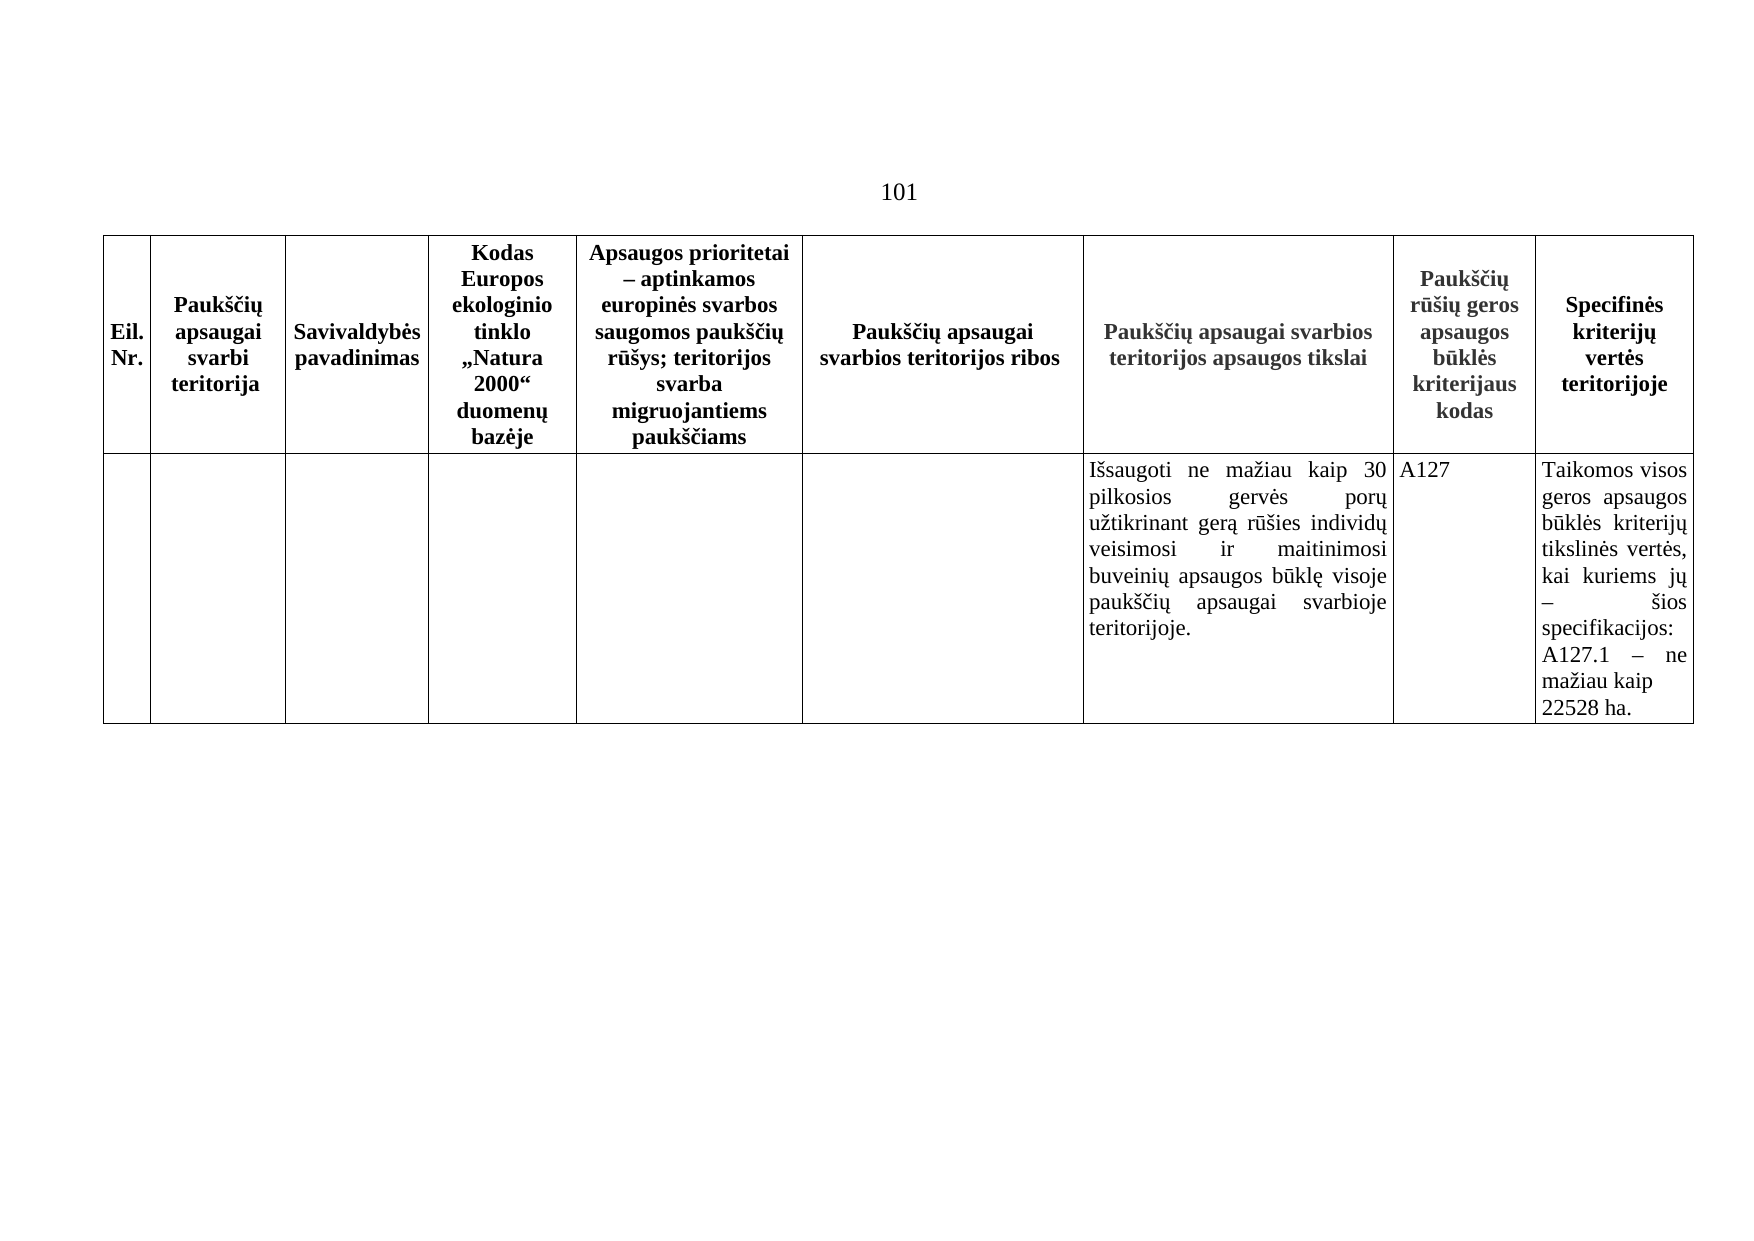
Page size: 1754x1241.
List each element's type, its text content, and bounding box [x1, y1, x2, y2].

table_cell A127 [1394, 454, 1535, 723]
table_cell Išsaugoti ne mažiau kaip 30 pilkosios gervės porų užtikrinant gerą rūšies individų veisimosi ir maitinimosi buveinių apsaugos būklę visoje paukščių apsaugai svarbioje teritorijoje. [1084, 454, 1393, 723]
table_cell [577, 454, 802, 723]
table_header Specifinės kriterijų vertės teritorijoje [1536, 236, 1693, 452]
table_header Savivaldybės pavadinimas [286, 236, 428, 452]
table_header Apsaugos prioritetai – aptinkamos europinės svarbos saugomos paukščių rūšys; teritorijos svarba migruojantiems paukščiams [577, 236, 802, 452]
table_header Paukščių apsaugai svarbios teritorijos apsaugos tikslai [1084, 236, 1393, 452]
table_header Paukščių apsaugai svarbi teritorija [151, 236, 285, 452]
table_header Paukščių apsaugai svarbios teritorijos ribos [803, 236, 1083, 452]
table_cell [429, 454, 576, 723]
table_header Eil. Nr. [104, 236, 150, 452]
table_cell Taikomos visos geros apsaugos būklės kriterijų tikslinės vertės, kai kuriems jų – šios specifikacijos: A127.1 – ne mažiau kaip 22528 ha. [1536, 454, 1693, 723]
table_cell [803, 454, 1083, 723]
table_cell [286, 454, 428, 723]
table_header Paukščių rūšių geros apsaugos būklės kriterijaus kodas [1394, 236, 1535, 452]
table_header Kodas Europos ekologinio tinklo „Natura 2000“ duomenų bazėje [429, 236, 576, 452]
table_cell [151, 454, 285, 723]
table_cell [104, 454, 150, 723]
